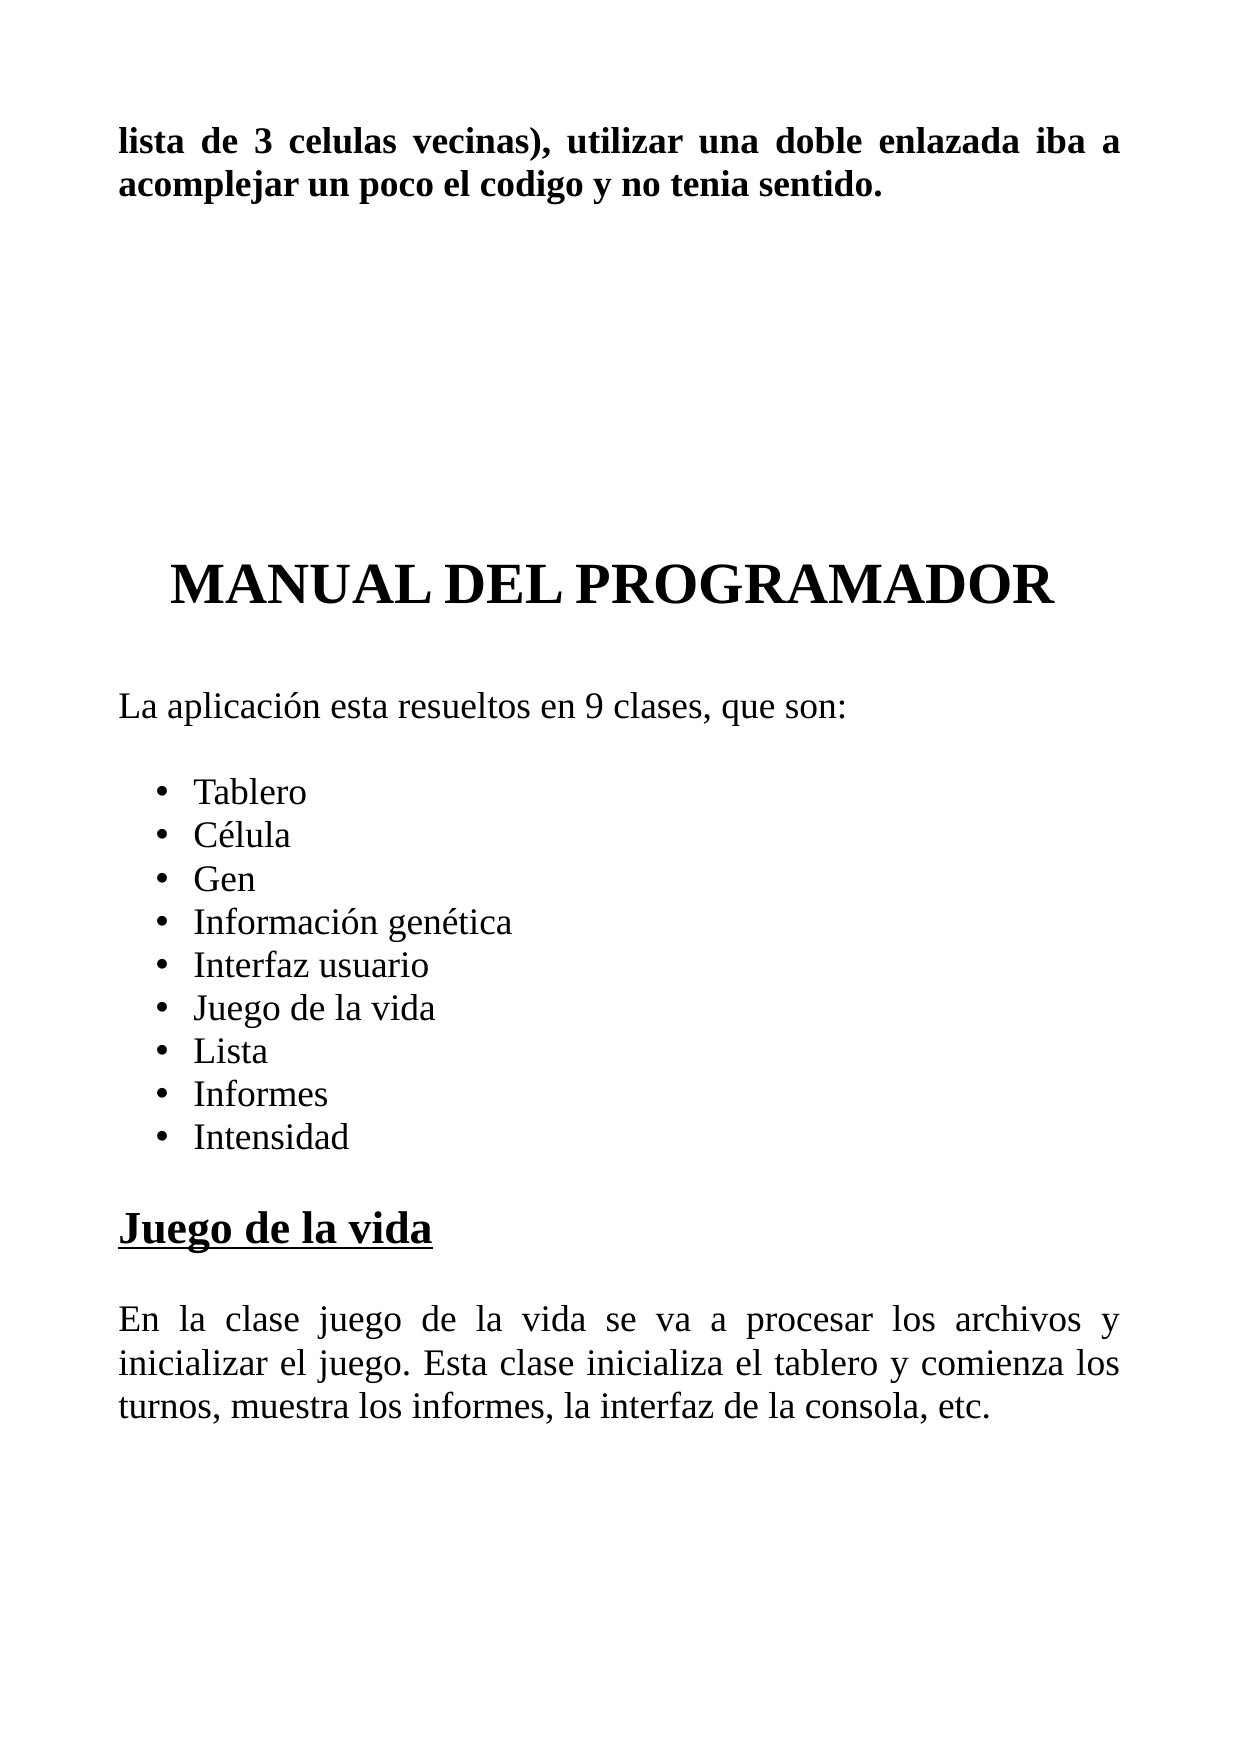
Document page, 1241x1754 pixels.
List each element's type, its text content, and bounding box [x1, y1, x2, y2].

list Célula [156, 813, 1122, 856]
list Informes [156, 1072, 1122, 1115]
text En la clase juego de la vida se va a procesar los archivos y inicializar el juego. Esta clase inicializa el tablero y comienza los turnos, muestra los informes, la interfaz de la consola, etc. [118, 1297, 1122, 1426]
list Intensidad [156, 1115, 1122, 1158]
list Interfaz usuario [156, 942, 1122, 985]
list Juego de la vida [156, 985, 1122, 1028]
list Información genética [156, 899, 1122, 942]
text lista de 3 celulas vecinas), utilizar una doble enlazada iba a acomplejar un poco el codigo y no tenia sentido. [118, 118, 1122, 204]
list Gen [156, 856, 1122, 899]
text La aplicación esta resueltos en 9 clases, que son: [118, 683, 1122, 727]
list Lista [156, 1028, 1122, 1072]
text Juego de la vida [118, 1201, 1122, 1254]
text MANUAL DEL PROGRAMADOR [118, 549, 1122, 616]
list Tablero [156, 770, 1122, 813]
